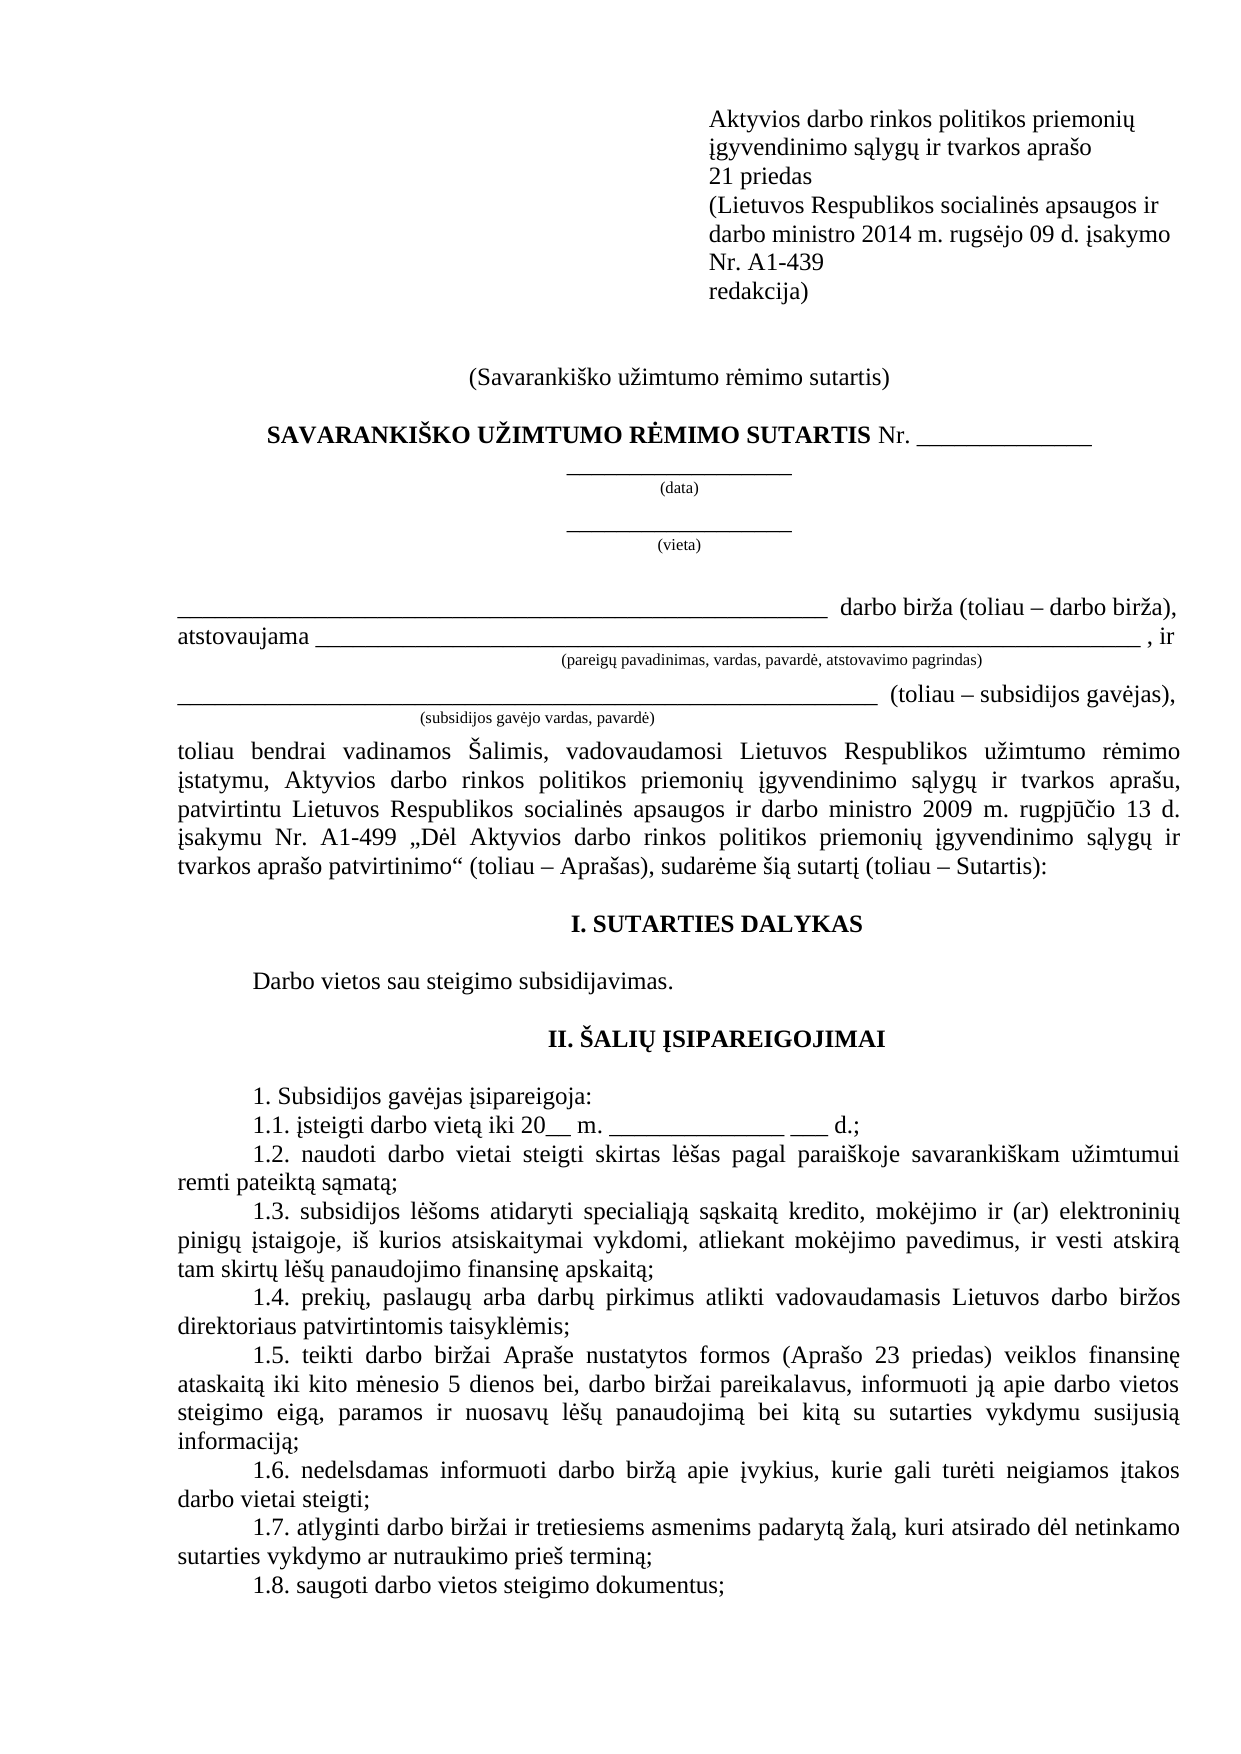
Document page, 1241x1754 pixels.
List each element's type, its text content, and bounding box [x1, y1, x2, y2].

text 1.6. nedelsdamas informuoti darbo biržą apie įvykius, kurie gali turėti neigiamos įtakos darbo vietai steigti; [177, 1455, 1181, 1512]
text __________________ [177, 449, 1181, 477]
text (pareigų pavadinimas, vardas, pavardė, atstovavimo pagrindas) [177, 650, 1181, 679]
text redakcija) [709, 276, 1181, 305]
text (vieta) [177, 535, 1181, 564]
text ____________________________________________________ darbo birža (toliau – darbo birža), [177, 592, 1181, 621]
text Darbo vietos sau steigimo subsidijavimas. [177, 966, 1181, 995]
text __________________ [177, 506, 1181, 535]
text 1. Subsidijos gavėjas įsipareigoja: [177, 1081, 1181, 1110]
text įgyvendinimo sąlygų ir tvarkos aprašo [709, 132, 1181, 161]
text 1.7. atlyginti darbo biržai ir tretiesiems asmenims padarytą žalą, kuri atsirado dėl netinkamo sutarties vykdymo ar nutraukimo prieš terminą; [177, 1512, 1181, 1570]
text (Lietuvos Respublikos socialinės apsaugos ir darbo ministro 2014 m. rugsėjo 09 d. įsakymo [709, 190, 1181, 247]
text Nr. A1-439 [709, 247, 1181, 276]
text SAVARANKIŠKO UŽIMTUMO RĖMIMO SUTARTIS Nr. ______________ [177, 420, 1181, 449]
text 1.1. įsteigti darbo vietą iki 20__ m. ______________ ___ d.; [177, 1110, 1181, 1139]
text (Savarankiško užimtumo rėmimo sutartis) [177, 362, 1181, 391]
text (subsidijos gavėjo vardas, pavardė) [177, 707, 1181, 736]
text 21 priedas [709, 161, 1181, 190]
text II. ŠALIŲ ĮSIPAREIGOJIMAI [177, 1024, 1181, 1052]
text ________________________________________________________ (toliau – subsidijos gavėjas), [177, 679, 1181, 707]
text 1.4. prekių, paslaugų arba darbų pirkimus atlikti vadovaudamasis Lietuvos darbo biržos direktoriaus patvirtintomis taisyklėmis; [177, 1282, 1181, 1340]
text atstovaujama __________________________________________________________________ , ir [177, 621, 1181, 650]
text 1.3. subsidijos lėšoms atidaryti specialiąją sąskaitą kredito, mokėjimo ir (ar) elektroninių pinigų įstaigoje, iš kurios atsiskaitymai vykdomi, atliekant mokėjimo pavedimus, ir vesti atskirą tam skirtų lėšų panaudojimo finansinę apskaitą; [177, 1196, 1181, 1282]
text 1.2. naudoti darbo vietai steigti skirtas lėšas pagal paraiškoje savarankiškam užimtumui remti pateiktą sąmatą; [177, 1139, 1181, 1196]
text I. SUTARTIES DALYKAS [177, 909, 1181, 937]
text toliau bendrai vadinamos Šalimis, vadovaudamosi Lietuvos Respublikos užimtumo rėmimo įstatymu, Aktyvios darbo rinkos politikos priemonių įgyvendinimo sąlygų ir tvarkos aprašu, patvirtintu Lietuvos Respublikos socialinės apsaugos ir darbo ministro 2009 m. rugpjūčio 13 d. įsakymu Nr. A1-499 „Dėl Aktyvios darbo rinkos politikos priemonių įgyvendinimo sąlygų ir tvarkos aprašo patvirtinimo“ (toliau – Aprašas), sudarėme šią sutartį (toliau – Sutartis): [177, 736, 1181, 880]
text 1.5. teikti darbo biržai Apraše nustatytos formos (Aprašo 23 priedas) veiklos finansinę ataskaitą iki kito mėnesio 5 dienos bei, darbo biržai pareikalavus, informuoti ją apie darbo vietos steigimo eigą, paramos ir nuosavų lėšų panaudojimą bei kitą su sutarties vykdymu susijusią informaciją; [177, 1340, 1181, 1455]
text (data) [177, 477, 1181, 506]
text 1.8. saugoti darbo vietos steigimo dokumentus; [177, 1570, 1181, 1599]
text Aktyvios darbo rinkos politikos priemonių [709, 104, 1181, 132]
